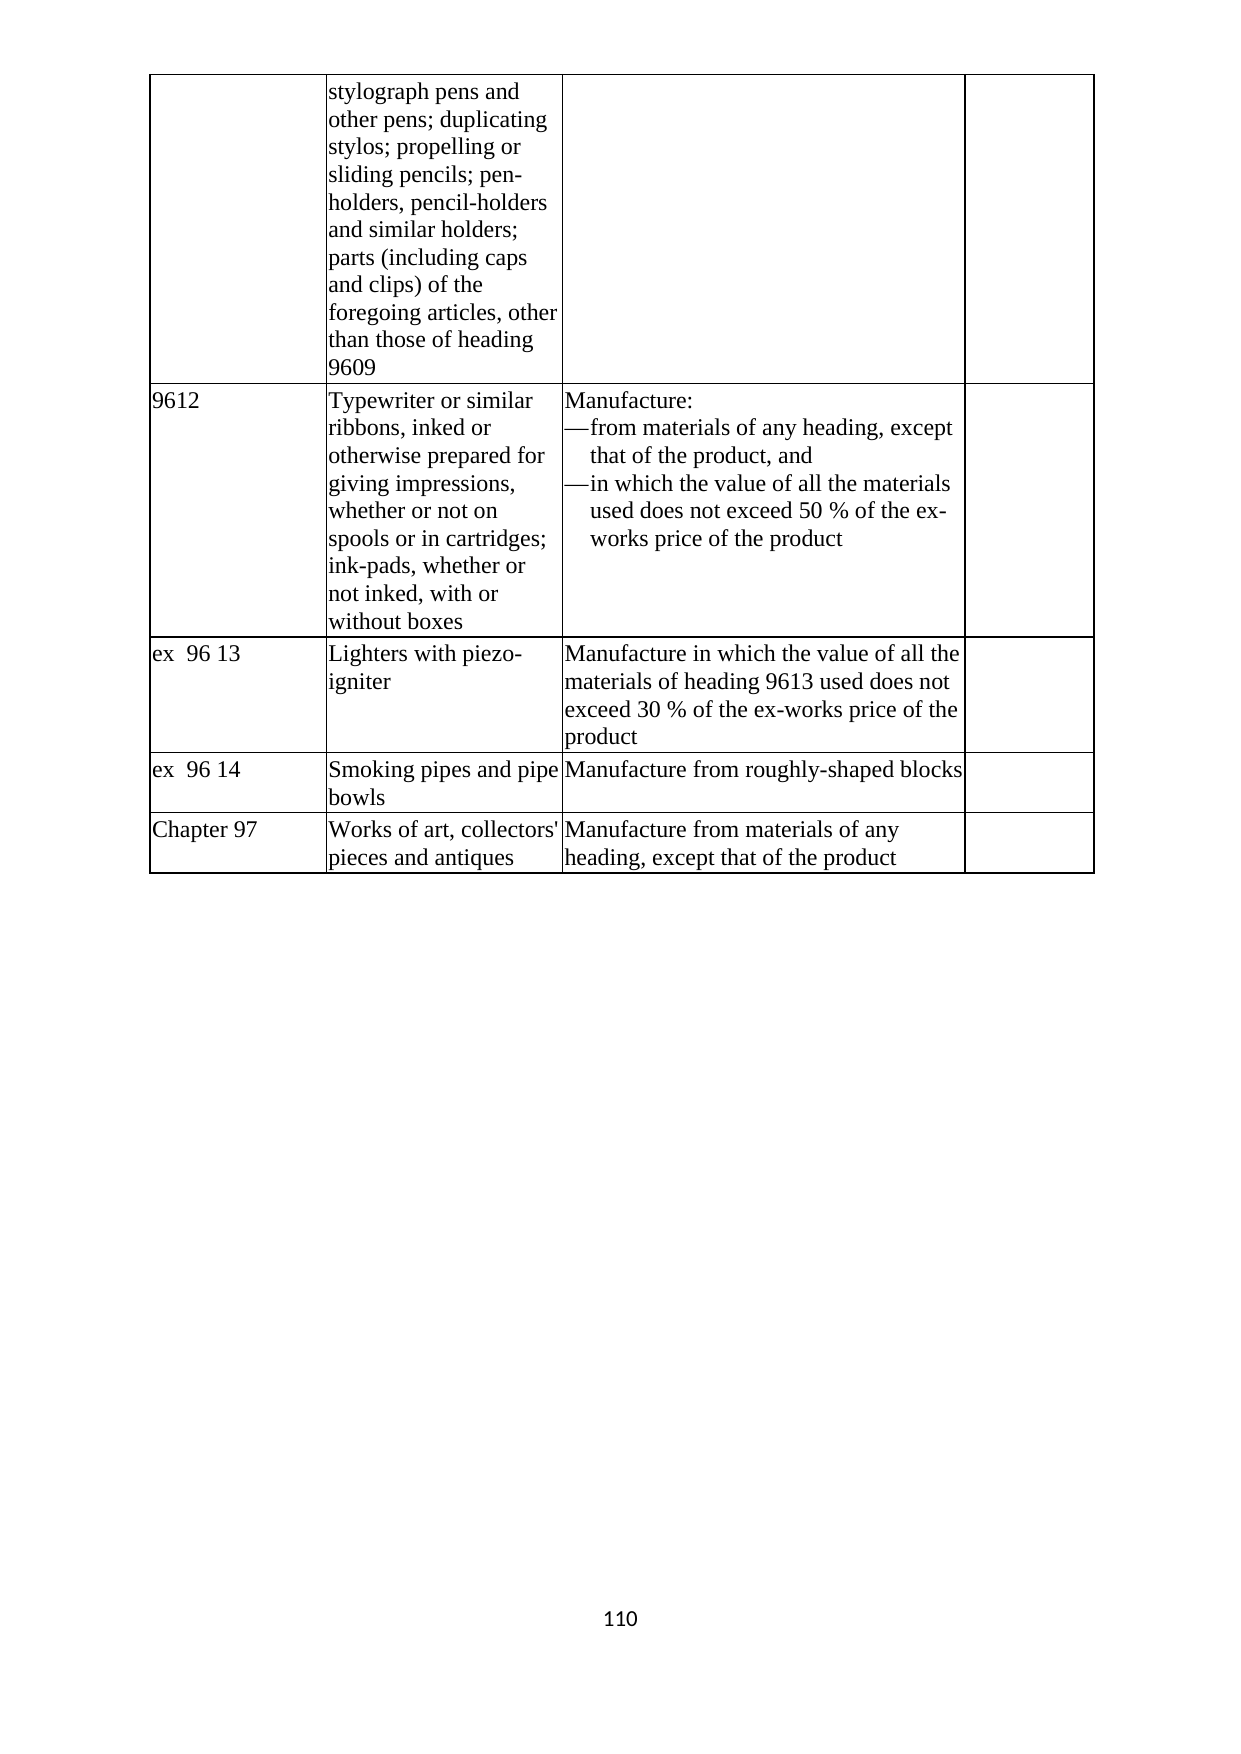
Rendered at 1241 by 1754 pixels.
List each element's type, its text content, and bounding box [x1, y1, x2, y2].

table_cell ex 96 13 [151, 638, 326, 752]
table_cell [563, 75, 964, 382]
table_cell [966, 384, 1093, 636]
table_cell Manufacture in which the value of all the materials of heading 9613 used does not exceed 30 % of the ex-works price of the product [563, 638, 964, 752]
table_cell ex 96 14 [151, 753, 326, 812]
table_header in which the value of all the materials used does not exceed 50 % of the ex-works price of the product [590, 469, 963, 551]
table_header — [564, 469, 590, 551]
table_cell Smoking pipes and pipe bowls [327, 753, 562, 812]
table_cell stylograph pens and other pens; duplicating stylos; propelling or sliding pencils; pen-holders, pencil-holders and similar holders; parts (including caps and clips) of the foregoing articles, other than those of heading 9609 [327, 75, 562, 382]
table_cell [966, 753, 1093, 812]
table_cell Lighters with piezo-igniter [327, 638, 562, 752]
table_header from materials of any heading, except that of the product, and [590, 414, 963, 469]
table_cell [966, 75, 1093, 382]
table_cell Typewriter or similar ribbons, inked or otherwise prepared for giving impressions, whether or not on spools or in cartridges; ink-pads, whether or not inked, with or without boxes [327, 384, 562, 636]
table_cell Manufacture from materials of any heading, except that of the product [563, 813, 964, 872]
table_cell Chapter 97 [151, 813, 326, 872]
table_cell Works of art, collectors' pieces and antiques [327, 813, 562, 872]
table_cell Manufacture from roughly-shaped blocks [563, 753, 964, 812]
table_cell [966, 638, 1093, 752]
table_header — [564, 414, 590, 469]
table_cell Manufacture: [563, 384, 964, 636]
table_cell [966, 813, 1093, 872]
table_cell [151, 75, 326, 382]
table_cell 9612 [151, 384, 326, 636]
